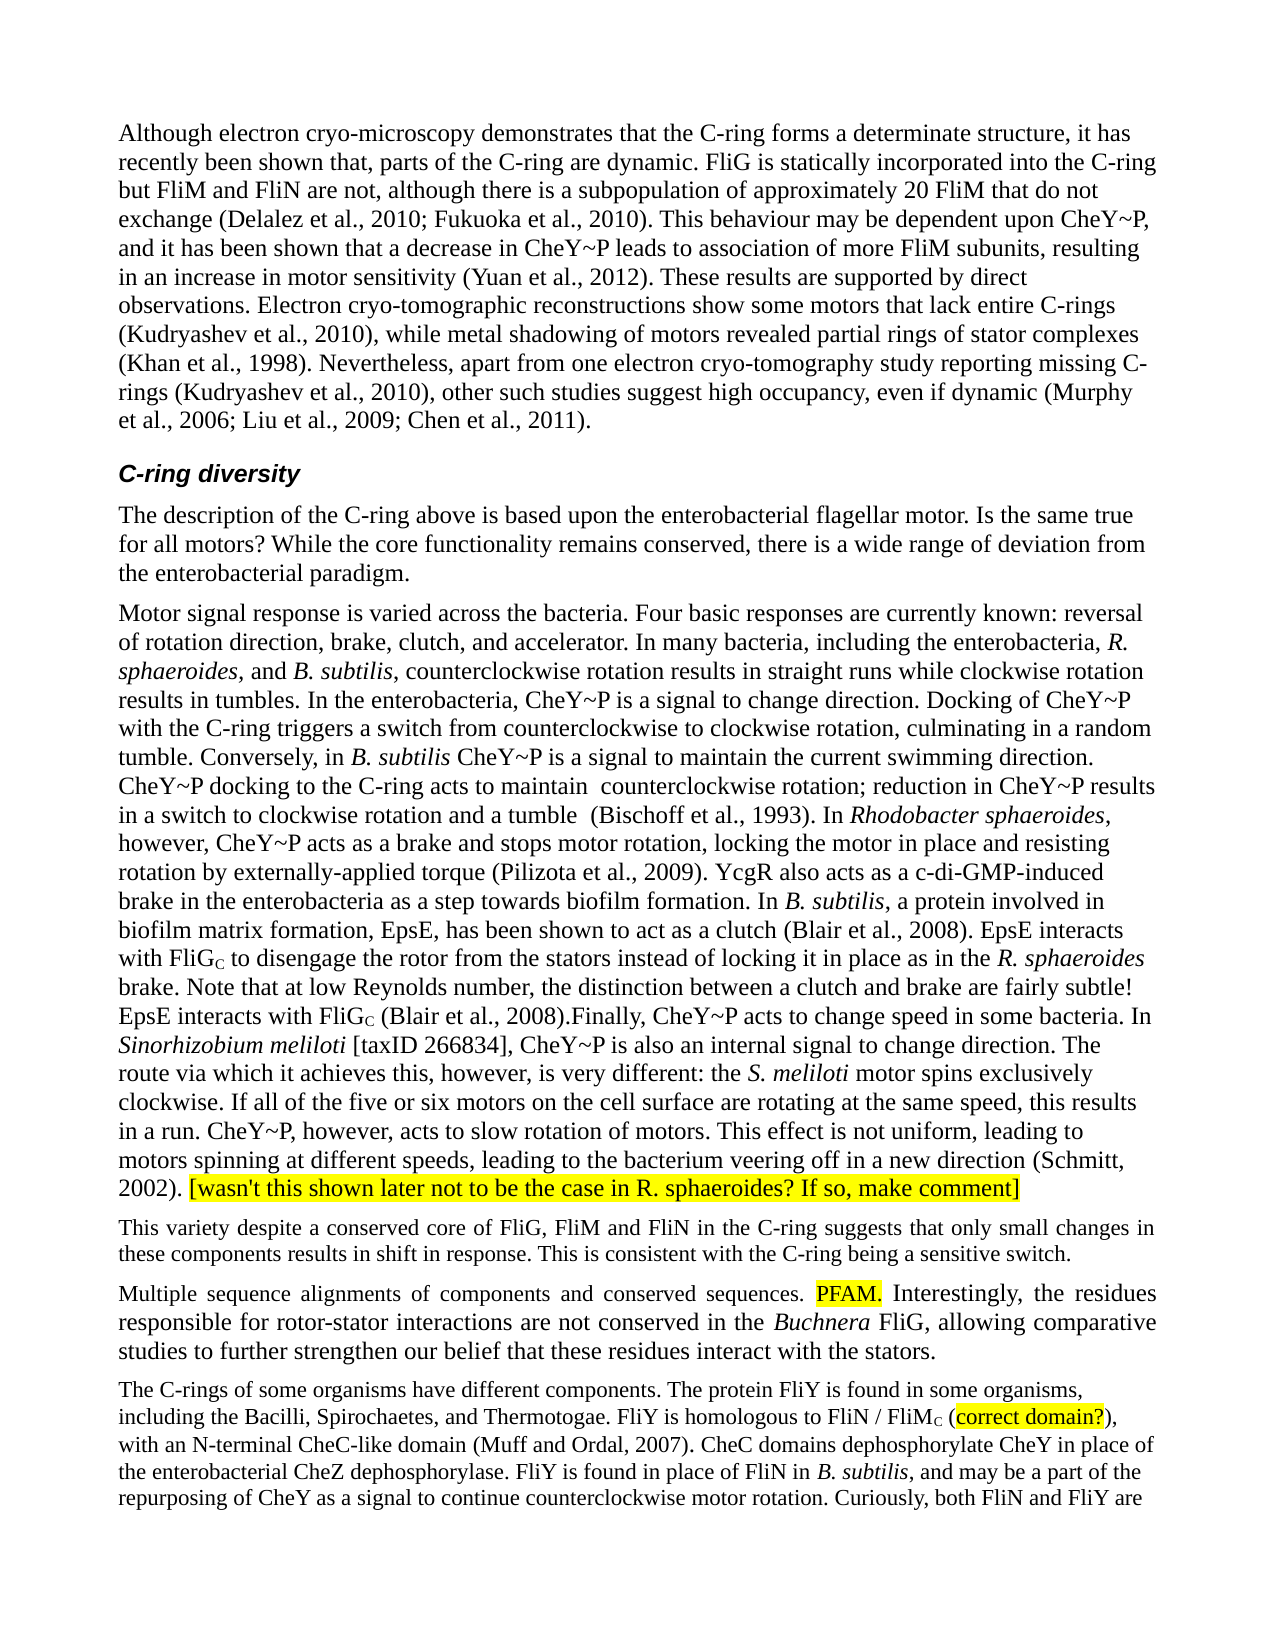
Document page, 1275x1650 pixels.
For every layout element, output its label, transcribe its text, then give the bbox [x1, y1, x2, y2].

text Motor signal response is varied across the bacteria. Four basic responses are currently known: reversal of rotation direction, brake, clutch, and accelerator. In many bacteria, including the enterobacteria, R. sphaeroides, and B. subtilis, counterclockwise rotation results in straight runs while clockwise rotation results in tumbles. In the enterobacteria, CheY~P is a signal to change direction. Docking of CheY~P with the C-ring triggers a switch from counterclockwise to clockwise rotation, culminating in a random tumble. Conversely, in B. subtilis CheY~P is a signal to maintain the current swimming direction. CheY~P docking to the C-ring acts to maintain counterclockwise rotation; reduction in CheY~P results in a switch to clockwise rotation and a tumble (Bischoff et al., 1993). In Rhodobacter sphaeroides, however, CheY~P acts as a brake and stops motor rotation, locking the motor in place and resisting rotation by externally-applied torque (Pilizota et al., 2009). YcgR also acts as a c-di-GMP-induced brake in the enterobacteria as a step towards biofilm formation. In B. subtilis, a protein involved in biofilm matrix formation, EpsE, has been shown to act as a clutch (Blair et al., 2008). EpsE interacts with FliGC to disengage the rotor from the stators instead of locking it in place as in the R. sphaeroides brake. Note that at low Reynolds number, the distinction between a clutch and brake are fairly subtle! EpsE interacts with FliGC (Blair et al., 2008).Finally, CheY~P acts to change speed in some bacteria. In Sinorhizobium meliloti [taxID 266834], CheY~P is also an internal signal to change direction. The route via which it achieves this, however, is very different: the S. meliloti motor spins exclusively clockwise. If all of the five or six motors on the cell surface are rotating at the same speed, this results in a run. CheY~P, however, acts to slow rotation of motors. This effect is not uniform, leading to motors spinning at different speeds, leading to the bacterium veering off in a new direction (Schmitt, 2002). [wasn't this shown later not to be the case in R. sphaeroides? If so, make comment] [118, 598, 1157, 1202]
text This variety despite a conserved core of FliG, FliM and FliN in the C-ring suggests that only small changes in these components results in shift in response. This is consistent with the C-ring being a sensitive switch. [118, 1214, 1157, 1267]
text The description of the C-ring above is based upon the enterobacterial flagellar motor. Is the same true for all motors? While the core functionality remains conserved, there is a wide range of deviation from the enterobacterial paradigm. [118, 500, 1157, 587]
text The C-rings of some organisms have different components. The protein FliY is found in some organisms, including the Bacilli, Spirochaetes, and Thermotogae. FliY is homologous to FliN / FliMC (correct domain?), with an N-terminal CheC-like domain (Muff and Ordal, 2007). CheC domains dephosphorylate CheY in place of the enterobacterial CheZ dephosphorylase. FliY is found in place of FliN in B. subtilis, and may be a part of the repurposing of CheY as a signal to continue counterclockwise motor rotation. Curiously, both FliN and FliY are [118, 1376, 1157, 1511]
text Multiple sequence alignments of components and conserved sequences. PFAM. Interestingly, the residues responsible for rotor-stator interactions are not conserved in the Buchnera FliG, allowing comparative studies to further strengthen our belief that these residues interact with the stators. [118, 1278, 1157, 1365]
text Although electron cryo-microscopy demonstrates that the C-ring forms a determinate structure, it has recently been shown that, parts of the C-ring are dynamic. FliG is statically incorporated into the C-ring but FliM and FliN are not, although there is a subpopulation of approximately 20 FliM that do not exchange (Delalez et al., 2010; Fukuoka et al., 2010). This behaviour may be dependent upon CheY~P, and it has been shown that a decrease in CheY~P leads to association of more FliM subunits, resulting in an increase in motor sensitivity (Yuan et al., 2012). These results are supported by direct observations. Electron cryo-tomographic reconstructions show some motors that lack entire C-rings (Kudryashev et al., 2010), while metal shadowing of motors revealed partial rings of stator complexes (Khan et al., 1998). Nevertheless, apart from one electron cryo-tomography study reporting missing C-rings (Kudryashev et al., 2010), other such studies suggest high occupancy, even if dynamic (Murphy et al., 2006; Liu et al., 2009; Chen et al., 2011). [118, 118, 1157, 434]
subtitle C-ring diversity [118, 459, 1157, 488]
